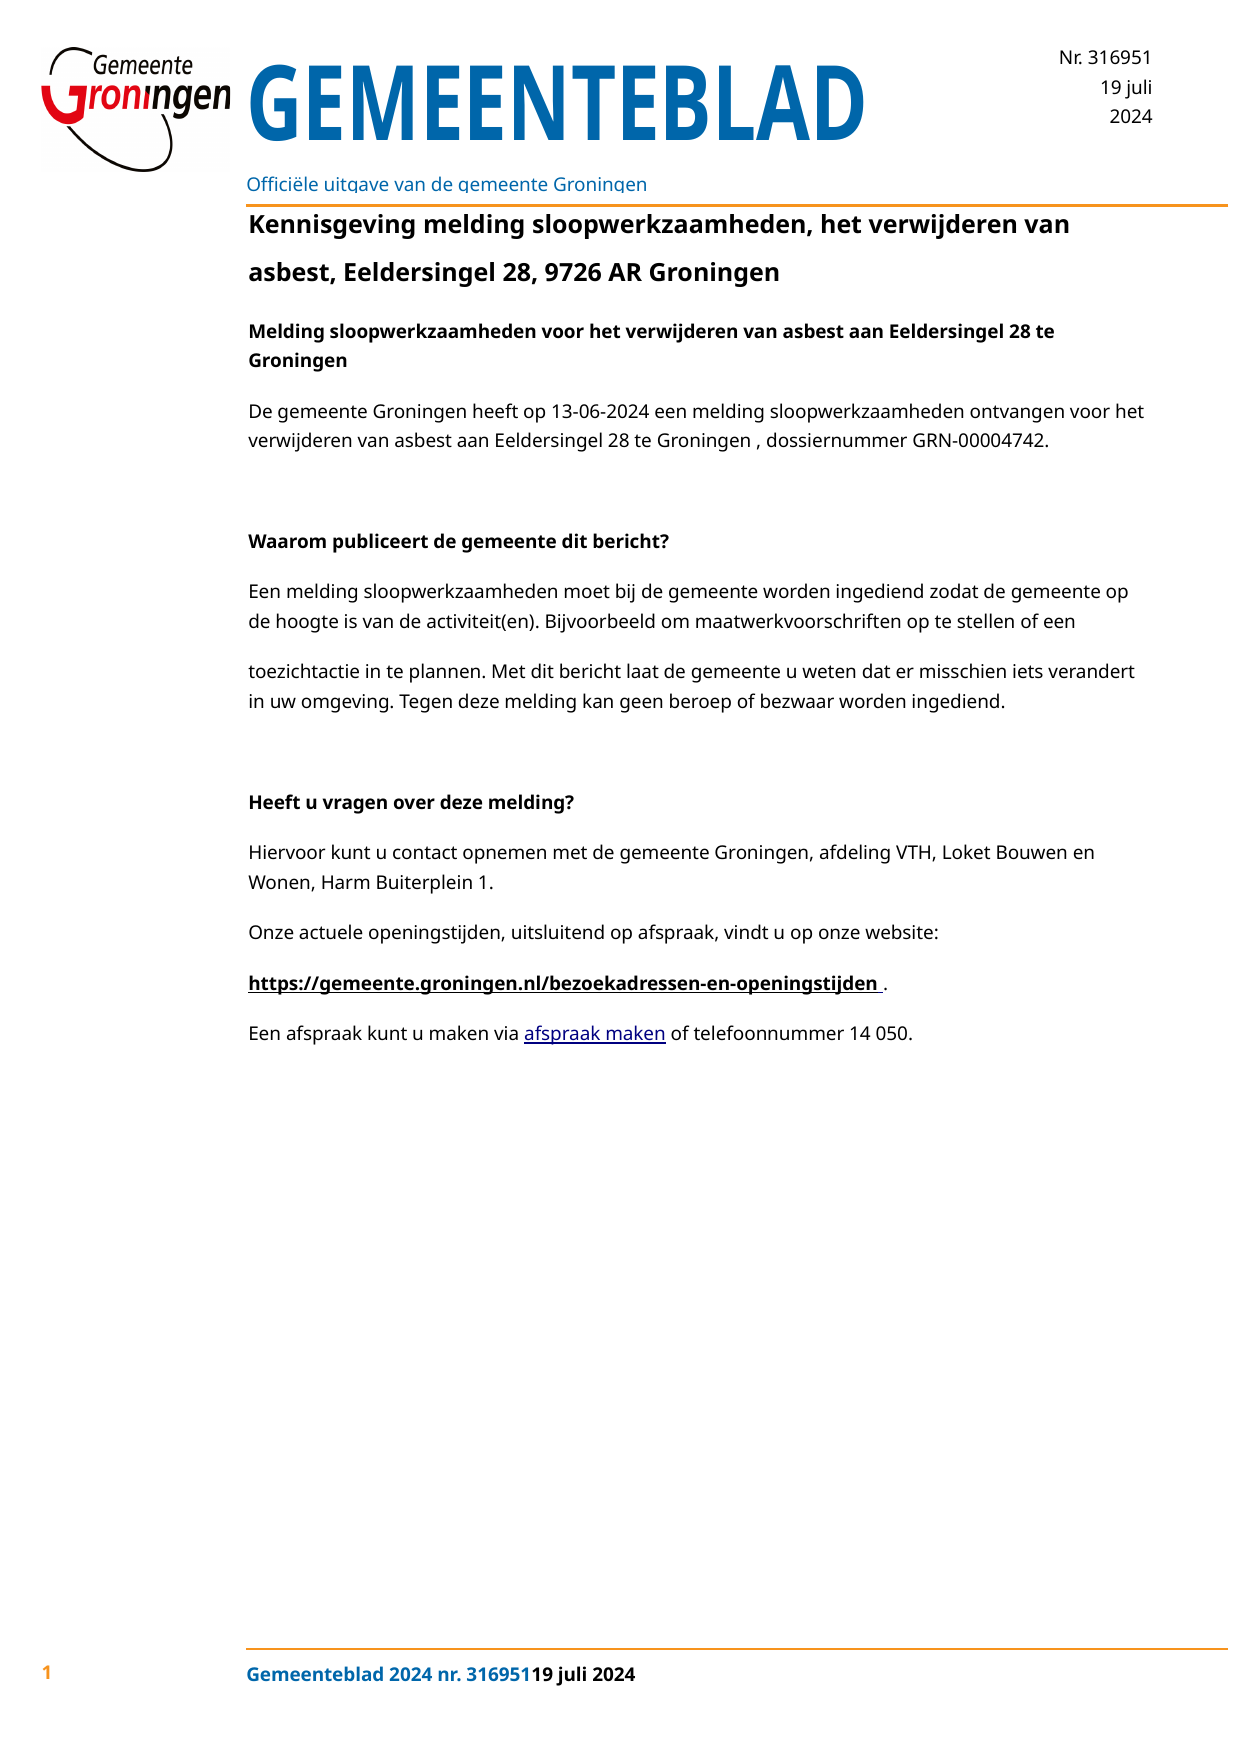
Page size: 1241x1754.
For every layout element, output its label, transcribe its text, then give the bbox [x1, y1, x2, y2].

text Een melding sloopwerkzaamheden moet bij de gemeente worden ingediend zodat de gemeente op de hoogte is van de activiteit(en). Bijvoorbeeld om maatwerkvoorschriften op te stellen of een [248, 579, 1152, 634]
text Hiervoor kunt u contact opnemen met de gemeente Groningen, afdeling VTH, Loket Bouwen en Wonen, Harm Buiterplein 1. [248, 839, 1152, 895]
picture [41, 47, 231, 172]
text Melding sloopwerkzaamheden voor het verwijderen van asbest aan Eeldersingel 28 te Groningen [248, 318, 1152, 373]
text Kennisgeving melding sloopwerkzaamheden, het verwijderen van asbest, Eeldersingel 28, 9726 AR Groningen [248, 207, 1152, 288]
text toezichtactie in te plannen. Met dit bericht laat de gemeente u weten dat er misschien iets verandert in uw omgeving. Tegen deze melding kan geen beroep of bezwaar worden ingediend. [248, 659, 1152, 714]
text De gemeente Groningen heeft op 13-06-2024 een melding sloopwerkzaamheden ontvangen voor het verwijderen van asbest aan Eeldersingel 28 te Groningen , dossiernummer GRN-00004742. [248, 398, 1152, 453]
text https://gemeente.groningen.nl/bezoekadressen-en-openingstijden . [248, 970, 1152, 996]
text Onze actuele openingstijden, uitsluitend op afspraak, vindt u op onze website: [248, 919, 1152, 945]
text Heeft u vragen over deze melding? [248, 789, 1152, 815]
text Waarom publiceert de gemeente dit bericht? [248, 528, 1152, 554]
text Een afspraak kunt u maken via afspraak maken of telefoonnummer 14 050. [248, 1020, 1152, 1046]
